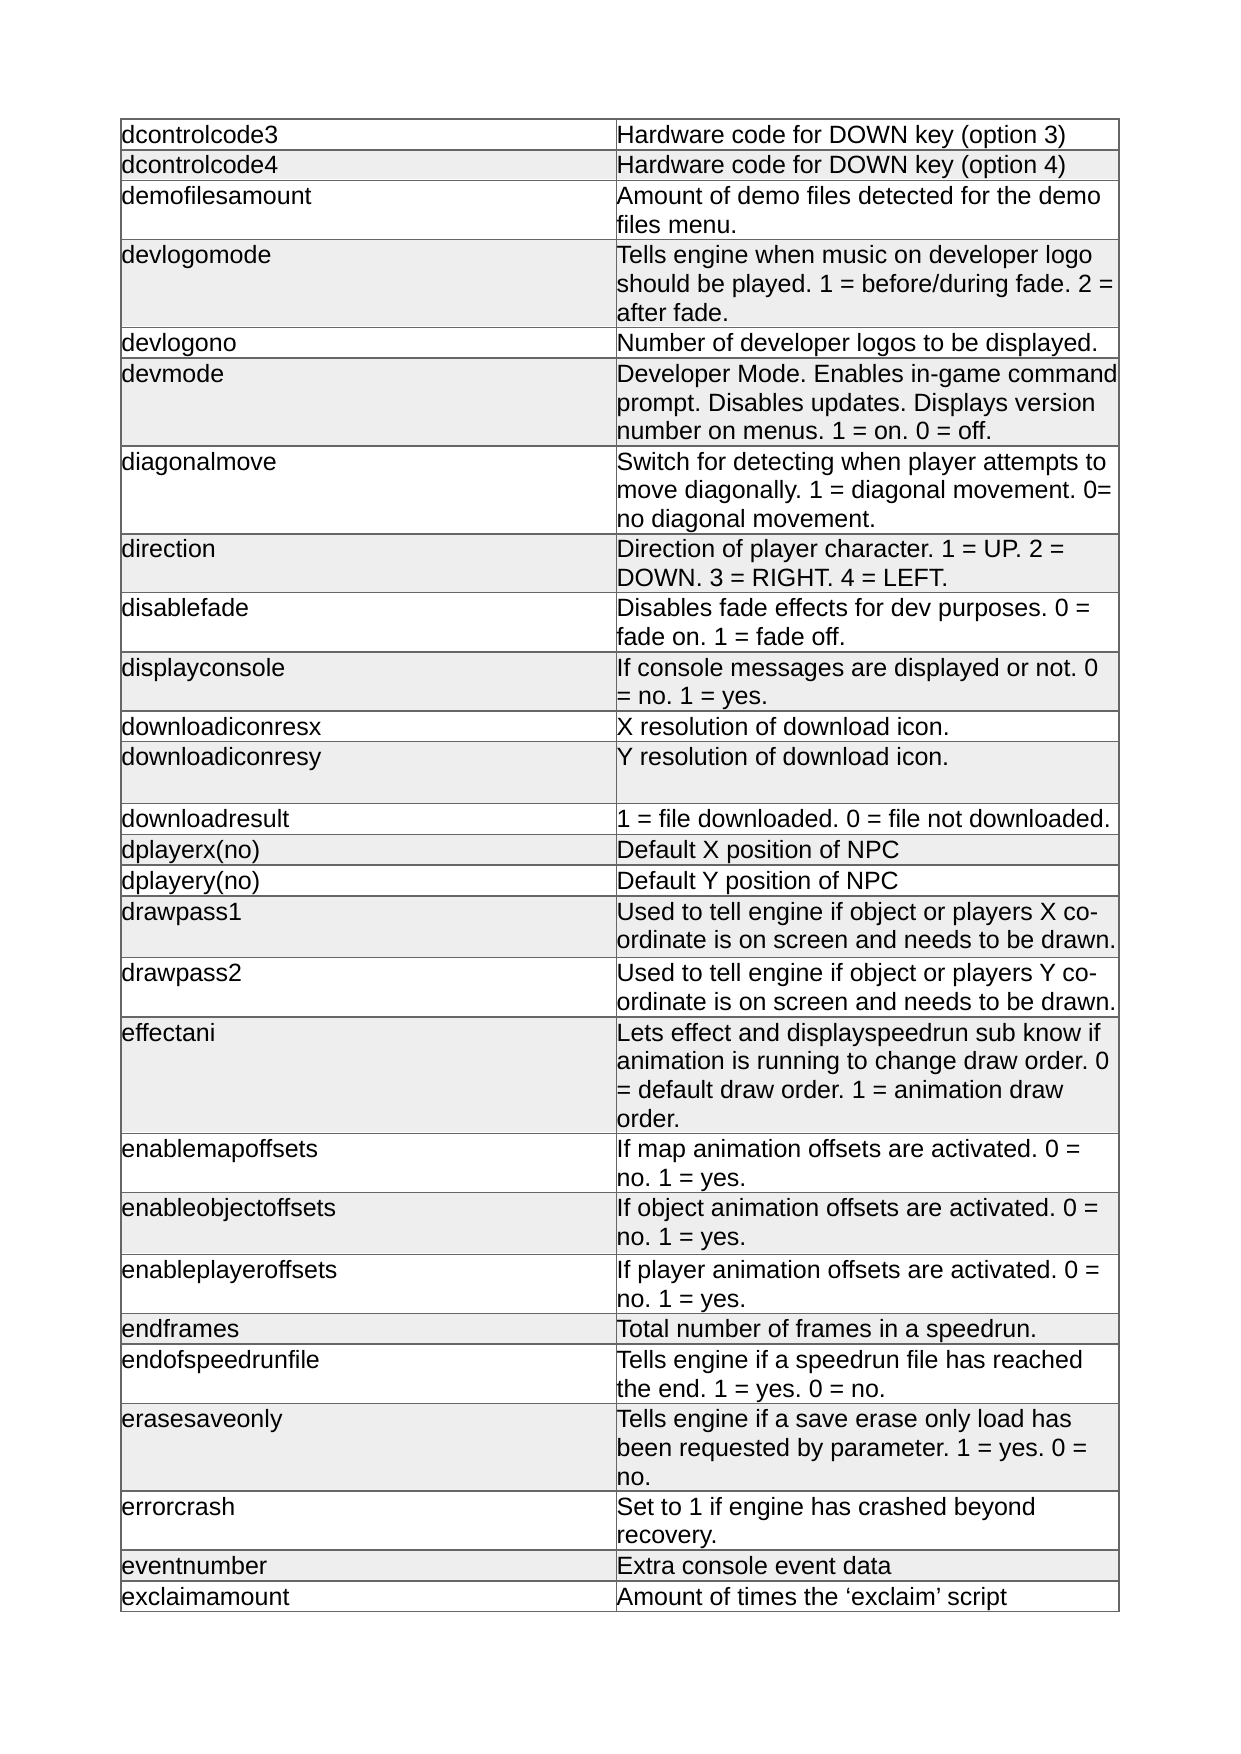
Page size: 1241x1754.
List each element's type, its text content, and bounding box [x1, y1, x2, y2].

table_cell endframes [122, 1314, 616, 1343]
table_cell enablemapoffsets [122, 1134, 616, 1192]
table_cell Amount of times the ‘exclaim’ script [617, 1582, 1118, 1611]
table_cell errorcrash [122, 1492, 616, 1549]
table_cell effectani [122, 1018, 616, 1132]
table_cell Hardware code for DOWN key (option 4) [617, 151, 1118, 179]
table_cell exclaimamount [122, 1582, 616, 1611]
table_cell displayconsole [122, 653, 616, 710]
table_cell endofspeedrunfile [122, 1345, 616, 1402]
table_cell direction [122, 535, 616, 592]
table_cell devlogomode [122, 240, 616, 326]
table_cell 1 = file downloaded. 0 = file not downloaded. [617, 804, 1118, 833]
table_cell dcontrolcode3 [122, 120, 616, 149]
table_cell X resolution of download icon. [617, 712, 1118, 741]
table_cell Used to tell engine if object or players Y co-ordinate is on screen and needs to be drawn. [617, 958, 1118, 1016]
table_cell Amount of demo files detected for the demo files menu. [617, 181, 1118, 239]
table_cell Default Y position of NPC [617, 866, 1118, 895]
table_cell Direction of player character. 1 = UP. 2 = DOWN. 3 = RIGHT. 4 = LEFT. [617, 535, 1118, 592]
table_cell devlogono [122, 328, 616, 357]
table_cell Lets effect and displayspeedrun sub know if animation is running to change draw order. 0 = default draw order. 1 = animation draw order. [617, 1018, 1118, 1132]
table_cell drawpass1 [122, 897, 616, 957]
table_cell Total number of frames in a speedrun. [617, 1314, 1118, 1343]
table_cell eventnumber [122, 1551, 616, 1580]
table_cell dplayery(no) [122, 866, 616, 895]
table_cell downloadiconresx [122, 712, 616, 741]
table_cell Number of developer logos to be displayed. [617, 328, 1118, 357]
table_cell dplayerx(no) [122, 835, 616, 864]
table_cell demofilesamount [122, 181, 616, 239]
table_cell Tells engine if a speedrun file has reached the end. 1 = yes. 0 = no. [617, 1345, 1118, 1402]
table_cell If object animation offsets are activated. 0 = no. 1 = yes. [617, 1193, 1118, 1253]
table_cell Developer Mode. Enables in-game command prompt. Disables updates. Displays version number on menus. 1 = on. 0 = off. [617, 359, 1118, 445]
table_cell dcontrolcode4 [122, 151, 616, 179]
table_cell Set to 1 if engine has crashed beyond recovery. [617, 1492, 1118, 1549]
table_cell Disables fade effects for dev purposes. 0 = fade on. 1 = fade off. [617, 593, 1118, 651]
table_cell Default X position of NPC [617, 835, 1118, 864]
table_cell Extra console event data [617, 1551, 1118, 1580]
table_cell If console messages are displayed or not. 0 = no. 1 = yes. [617, 653, 1118, 710]
table_cell Tells engine when music on developer logo should be played. 1 = before/during fade. 2 = after fade. [617, 240, 1118, 326]
table_cell Hardware code for DOWN key (option 3) [617, 120, 1118, 149]
table_cell If map animation offsets are activated. 0 = no. 1 = yes. [617, 1134, 1118, 1192]
table_cell enableobjectoffsets [122, 1193, 616, 1253]
table_cell drawpass2 [122, 958, 616, 1016]
table_cell disablefade [122, 593, 616, 651]
table_cell erasesaveonly [122, 1404, 616, 1490]
table_cell Used to tell engine if object or players X co-ordinate is on screen and needs to be drawn. [617, 897, 1118, 957]
table_cell downloadiconresy [122, 742, 616, 803]
table_cell enableplayeroffsets [122, 1255, 616, 1313]
table_cell Y resolution of download icon. [617, 742, 1118, 803]
table_cell devmode [122, 359, 616, 445]
table_cell Switch for detecting when player attempts to move diagonally. 1 = diagonal movement. 0= no diagonal movement. [617, 447, 1118, 533]
table_cell If player animation offsets are activated. 0 = no. 1 = yes. [617, 1255, 1118, 1313]
table_cell diagonalmove [122, 447, 616, 533]
table_cell downloadresult [122, 804, 616, 833]
table_cell Tells engine if a save erase only load has been requested by parameter. 1 = yes. 0 = no. [617, 1404, 1118, 1490]
